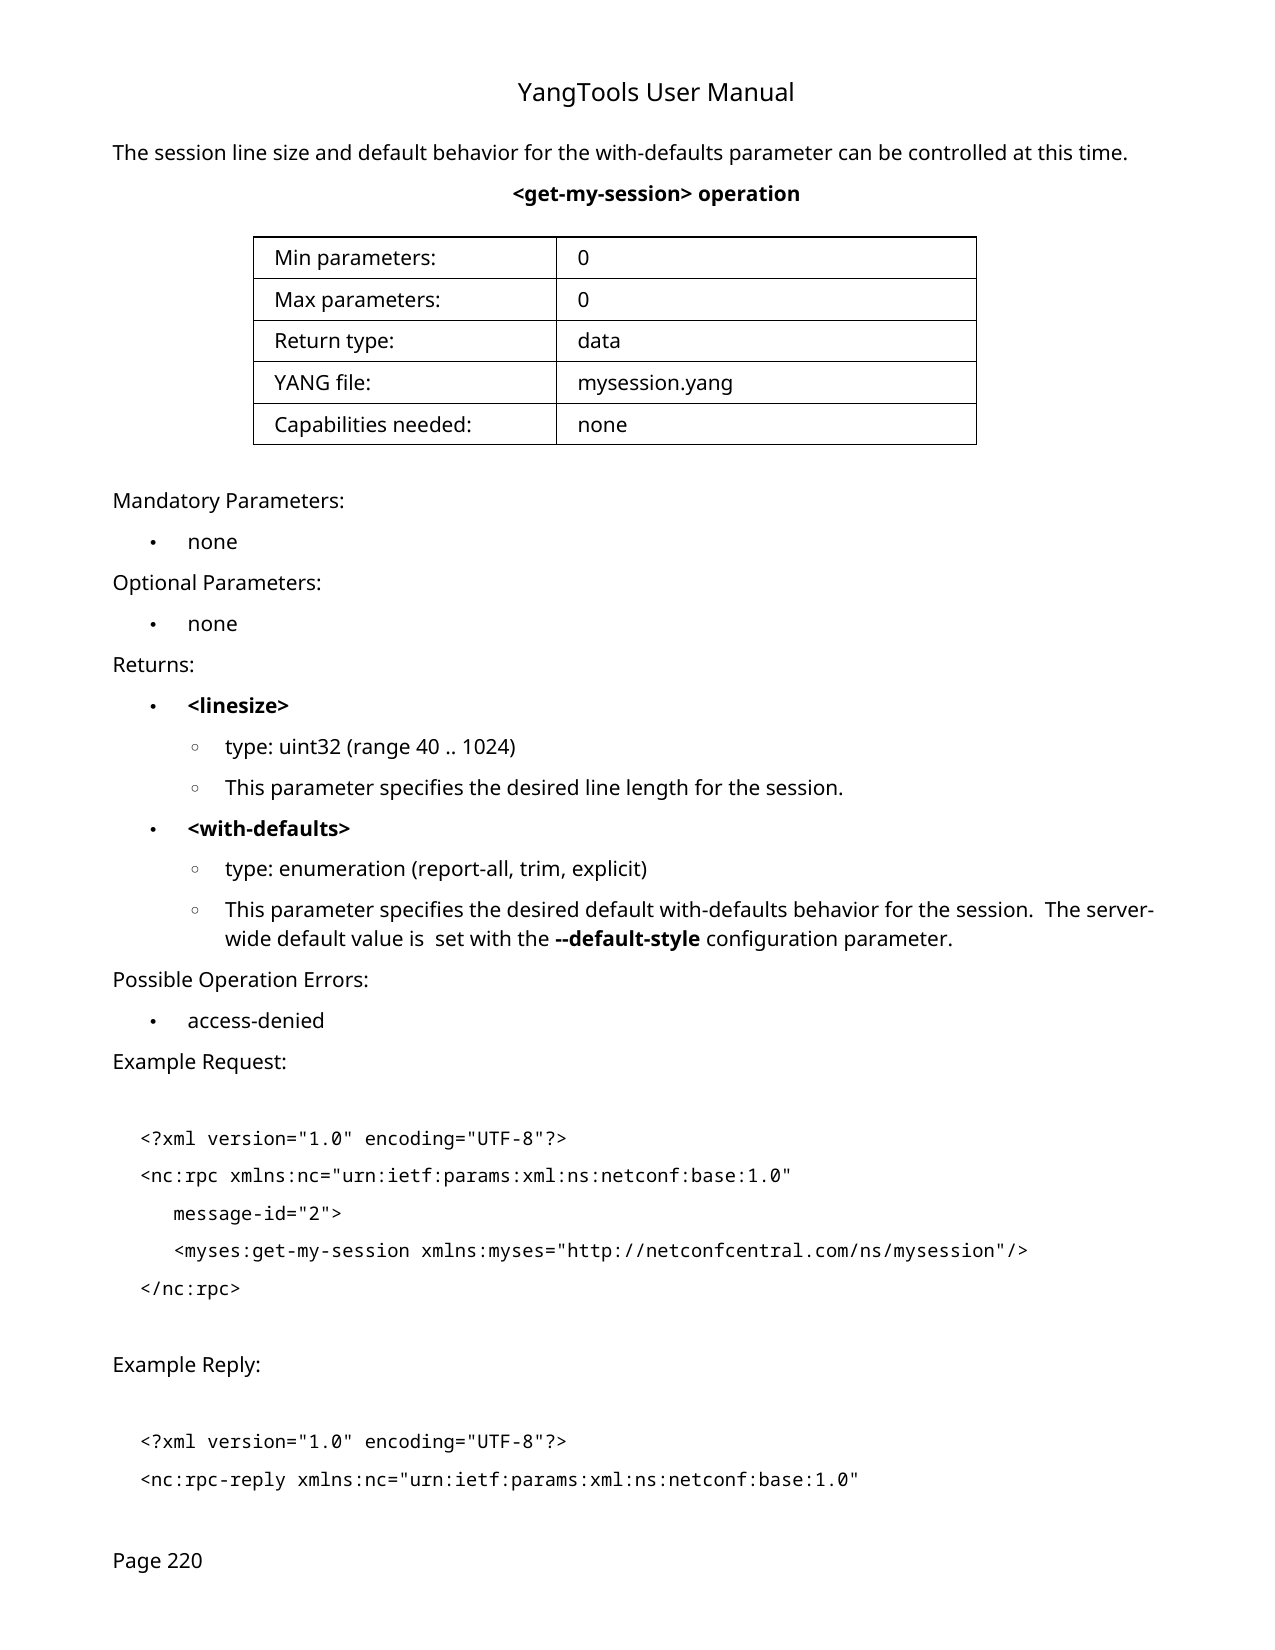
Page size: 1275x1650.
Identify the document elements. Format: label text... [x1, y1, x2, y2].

text <nc:rpc xmlns:nc="urn:ietf:params:xml:ns:netconf:base:1.0" [139, 1163, 1200, 1188]
list type: enumeration (report-all, trim, explicit) [187, 854, 1200, 883]
list This parameter specifies the desired line length for the session. [187, 773, 1200, 801]
text <myses:get-my-session xmlns:myses="http://netconfcentral.com/ns/mysession"/> [139, 1238, 1200, 1263]
text <nc:rpc-reply xmlns:nc="urn:ietf:params:xml:ns:netconf:base:1.0" [139, 1466, 1200, 1492]
table_cell 0 [557, 279, 976, 319]
table_header 0 [557, 238, 976, 278]
list <with-defaults> [150, 814, 1200, 842]
text </nc:rpc> [139, 1275, 1200, 1301]
list <linesize> [150, 691, 1200, 719]
table_cell data [557, 321, 976, 361]
list access-denied [150, 1006, 1200, 1034]
text message-id="2"> [139, 1200, 1200, 1226]
text <?xml version="1.0" encoding="UTF-8"?> [139, 1125, 1200, 1151]
list none [150, 527, 1200, 556]
text <?xml version="1.0" encoding="UTF-8"?> [139, 1429, 1200, 1454]
table_header Min parameters: [254, 238, 556, 278]
list type: uint32 (range 40 .. 1024) [187, 732, 1200, 760]
subtitle <get-my-session> operation [127, 179, 1185, 208]
table_cell Return type: [254, 321, 556, 361]
text Possible Operation Errors: [112, 965, 1200, 993]
table_cell Max parameters: [254, 279, 556, 319]
text Example Reply: [112, 1350, 1200, 1379]
list This parameter specifies the desired default with-defaults behavior for the session. The server-wide default value is set with the --default-style configuration parameter. [187, 896, 1200, 952]
table_cell Capabilities needed: [254, 404, 556, 444]
table_cell YANG file: [254, 362, 556, 403]
table_cell mysession.yang [557, 362, 976, 403]
text Returns: [112, 650, 1200, 678]
text Optional Parameters: [112, 568, 1200, 596]
text Example Request: [112, 1047, 1200, 1075]
text Mandatory Parameters: [112, 486, 1200, 514]
table_cell none [557, 404, 976, 444]
list none [150, 609, 1200, 637]
text The session line size and default behavior for the with-defaults parameter can be controlled at this time. [112, 138, 1200, 167]
